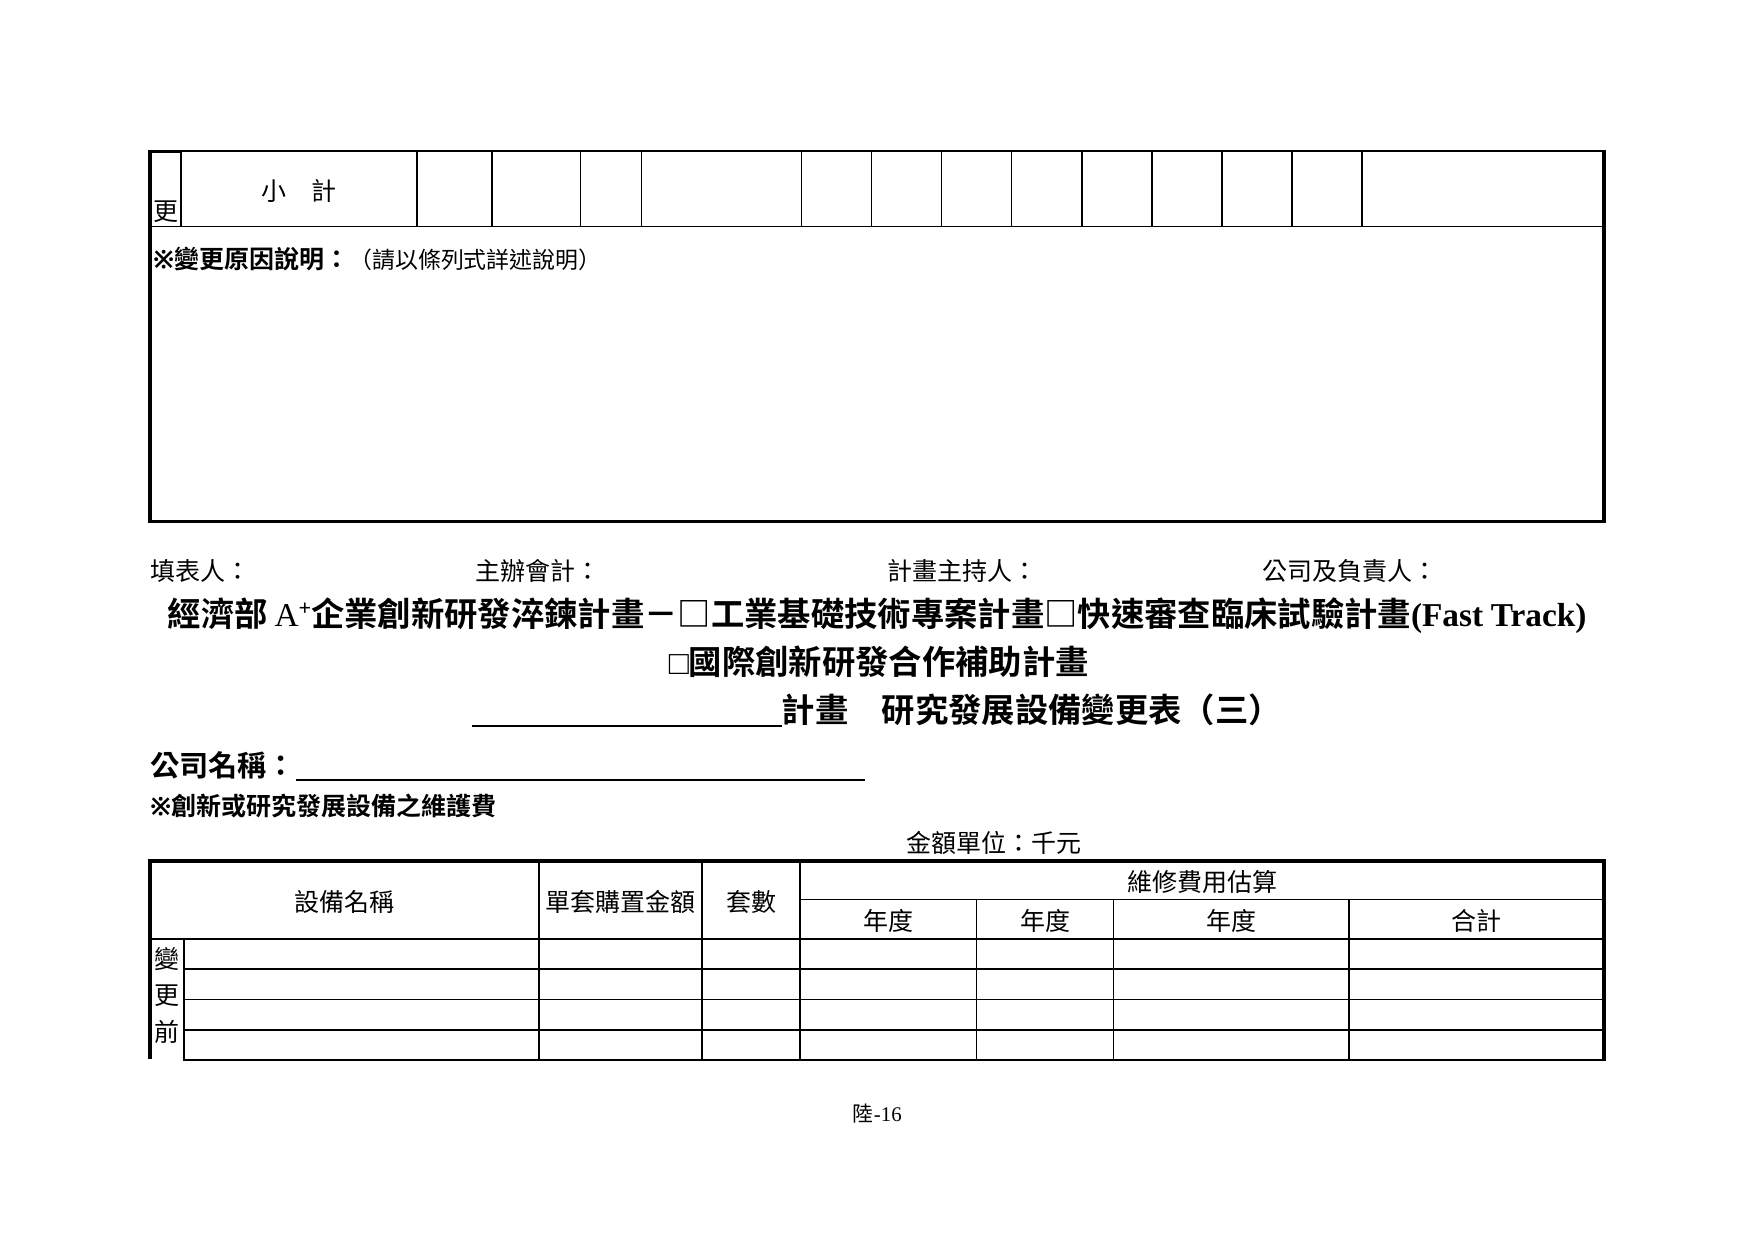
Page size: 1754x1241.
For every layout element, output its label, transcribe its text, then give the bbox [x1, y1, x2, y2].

table_cell [185, 940, 538, 968]
table_cell [1350, 1031, 1602, 1059]
table_cell [801, 940, 976, 968]
table_cell 變更後 [152, 153, 180, 226]
table_cell [540, 940, 701, 968]
table_cell [1223, 152, 1291, 226]
table_cell [642, 152, 801, 226]
table_cell [1350, 970, 1602, 999]
table_cell [977, 1000, 1113, 1029]
table_cell [493, 152, 580, 226]
text 填表人： 主辦會計： 計畫主持人： 公司及負責人： [150, 552, 1604, 588]
text □國際創新研發合作補助計畫 [668, 636, 1604, 684]
table_cell 年度 [801, 900, 976, 938]
table_cell [1114, 1000, 1348, 1029]
table_cell [540, 970, 701, 999]
table_cell [872, 152, 941, 226]
table_cell [703, 970, 799, 999]
table_cell [1293, 152, 1361, 226]
table_cell [1083, 152, 1151, 226]
table_cell 變更前 [152, 940, 183, 1059]
table_cell [801, 1031, 976, 1059]
table_cell 小 計 [182, 152, 416, 226]
table_cell ※變更原因說明：（請以條列式詳述說明） [152, 227, 1602, 520]
table_cell 年度 [1114, 900, 1348, 938]
table_cell [977, 940, 1113, 968]
table_cell [977, 1031, 1113, 1059]
table_cell [1012, 152, 1081, 226]
table_cell [1363, 152, 1602, 226]
table_cell [581, 152, 641, 226]
table_cell [801, 1000, 976, 1029]
table_cell [703, 940, 799, 968]
text 金額單位：千元 [150, 823, 1604, 859]
table_cell [1114, 1031, 1348, 1059]
table_cell [185, 1000, 538, 1029]
table_cell [802, 152, 871, 226]
table_cell [185, 970, 538, 999]
table_cell [801, 970, 976, 999]
table_cell [418, 152, 491, 226]
table_cell [540, 1031, 701, 1059]
text 計畫 研究發展設備變更表（三） [150, 684, 1604, 732]
table_cell 合計 [1350, 900, 1602, 938]
table_cell [703, 1031, 799, 1059]
table_header 套數 [703, 863, 799, 938]
text ※創新或研究發展設備之維護費 [150, 787, 1604, 823]
table_header 單套購置金額 [540, 863, 701, 938]
table_cell [1153, 152, 1221, 226]
table_cell [703, 1000, 799, 1029]
table_cell [1350, 1000, 1602, 1029]
text 經濟部A+企業創新研發淬鍊計畫－□工業基礎技術專案計畫□快速審查臨床試驗計畫(Fast Track) [150, 588, 1604, 636]
table_cell [942, 152, 1011, 226]
text 公司名稱： [150, 732, 1604, 787]
table_cell 年度 [977, 900, 1113, 938]
table_cell [540, 1000, 701, 1029]
table_header 設備名稱 [152, 863, 538, 938]
table_header 維修費用估算 [801, 863, 1602, 899]
table_cell [1114, 970, 1348, 999]
table_cell [1114, 940, 1348, 968]
table_cell [1350, 940, 1602, 968]
table_cell [185, 1031, 538, 1059]
table_cell [977, 970, 1113, 999]
